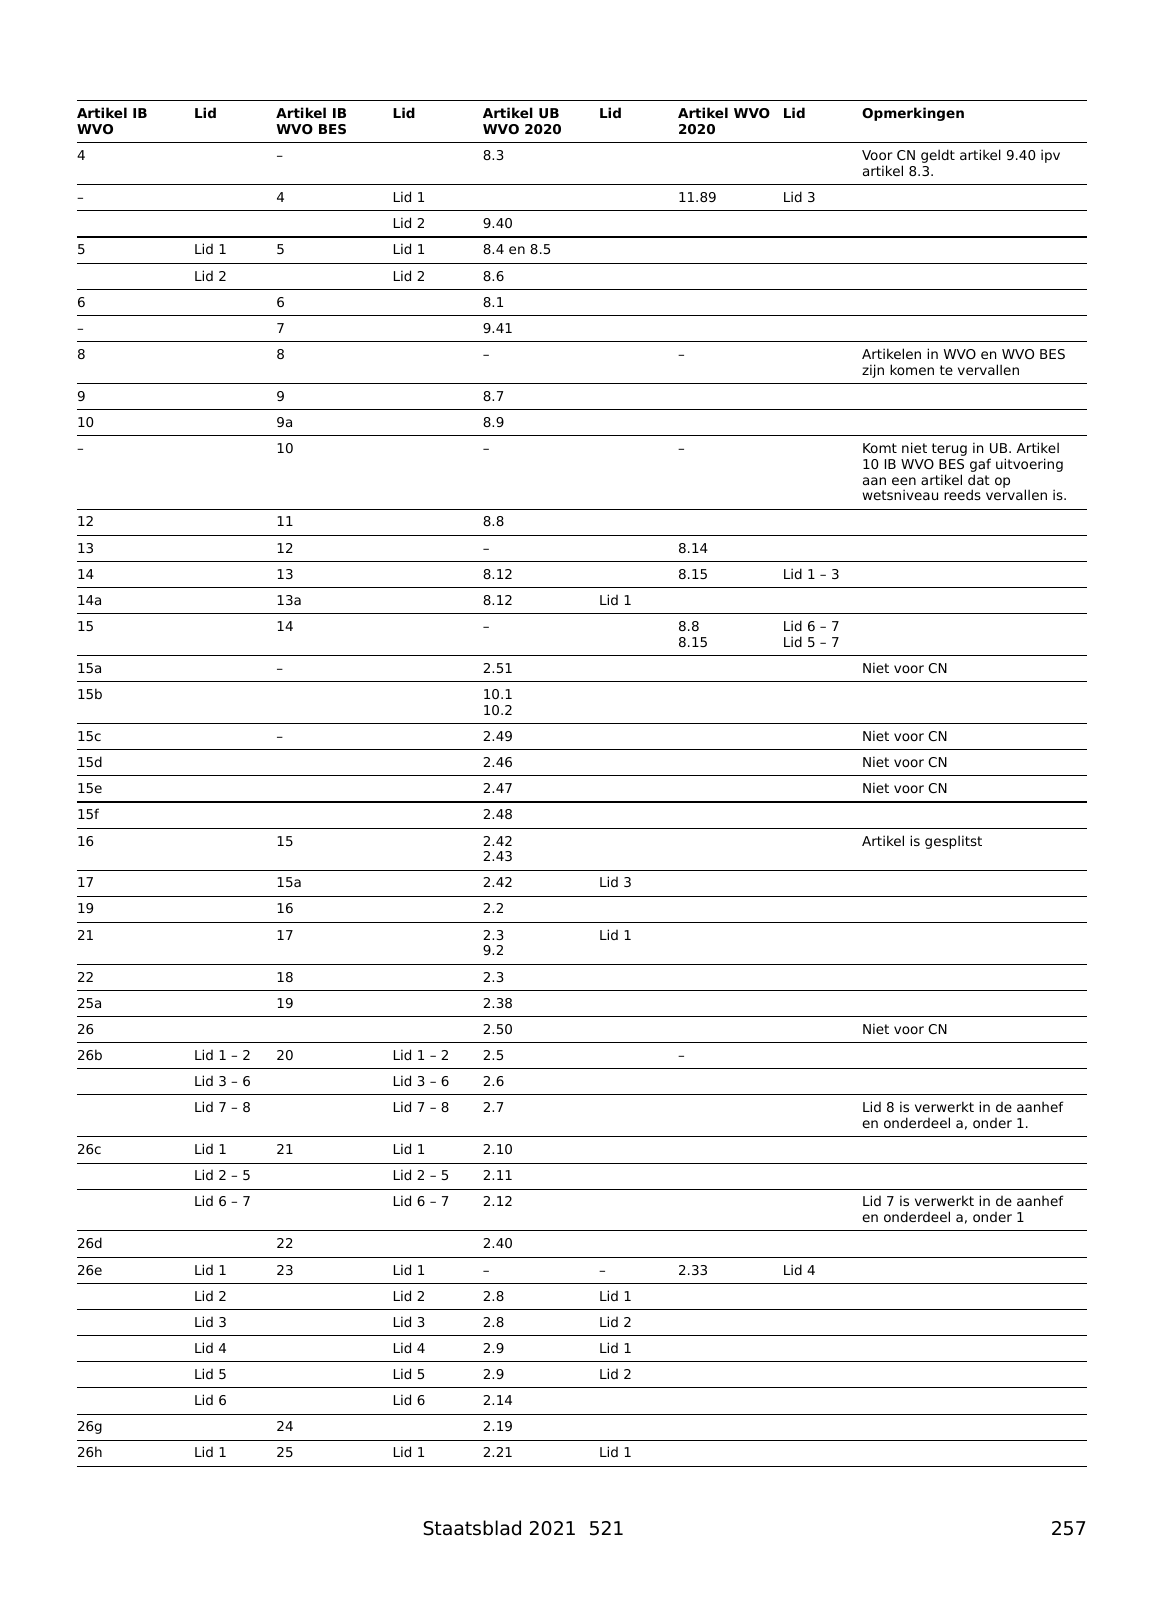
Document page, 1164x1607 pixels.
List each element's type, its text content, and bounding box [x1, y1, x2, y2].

table_cell [593, 510, 672, 535]
table_cell 8.4 en 8.5 [477, 238, 593, 263]
table_cell [672, 410, 777, 435]
table_cell [386, 143, 477, 184]
table_cell [856, 185, 1087, 210]
table_cell [270, 211, 386, 236]
table_cell [593, 897, 672, 922]
table_cell Lid 6 – 7 [386, 1190, 477, 1230]
table_cell Lid 1 [593, 1336, 672, 1361]
table_cell [777, 871, 856, 896]
table_cell Lid 1 [593, 588, 672, 613]
table_cell – [270, 143, 386, 184]
table_cell Niet voor CN [856, 776, 1087, 801]
table_cell 15f [77, 803, 188, 828]
table_cell 8.1 [477, 290, 593, 315]
table_cell [672, 682, 777, 723]
table_cell Lid 2 [593, 1310, 672, 1335]
table_cell [777, 290, 856, 315]
table_cell [77, 1164, 188, 1188]
table_cell [593, 211, 672, 236]
table_cell [856, 871, 1087, 896]
table_cell 4 [77, 143, 188, 184]
table_cell Lid 1 [386, 1441, 477, 1466]
table_cell 2.51 [477, 656, 593, 681]
table_cell [386, 342, 477, 383]
table_cell [856, 682, 1087, 723]
table_cell [856, 965, 1087, 990]
table_cell [672, 1069, 777, 1094]
table_cell Lid 3 – 6 [386, 1069, 477, 1094]
table_cell [856, 290, 1087, 315]
table_cell [188, 776, 270, 801]
table_cell 15a [77, 656, 188, 681]
table_cell 6 [77, 290, 188, 315]
table_cell 8.14 [672, 536, 777, 561]
table_cell 26h [77, 1441, 188, 1466]
table_cell – [77, 436, 188, 508]
table_cell 2.6 [477, 1069, 593, 1094]
table_cell [672, 1190, 777, 1230]
table_cell [188, 510, 270, 535]
table_cell Lid 1 [188, 238, 270, 263]
table_cell [777, 829, 856, 869]
table_cell [672, 1336, 777, 1361]
table_cell [593, 316, 672, 341]
table_cell – [77, 316, 188, 341]
table_cell [77, 1336, 188, 1361]
table_cell 9.41 [477, 316, 593, 341]
table_cell [386, 923, 477, 964]
table_cell 25a [77, 991, 188, 1016]
table_cell [270, 1017, 386, 1042]
table_cell Lid 6 [386, 1388, 477, 1413]
table_cell [386, 724, 477, 749]
table_header Lid [593, 101, 672, 142]
table_cell [386, 384, 477, 409]
table_cell [593, 1017, 672, 1042]
table_cell [386, 588, 477, 613]
table_cell 26g [77, 1415, 188, 1439]
table_cell Lid 1 [188, 1441, 270, 1466]
table_cell [188, 342, 270, 383]
table_cell [672, 776, 777, 801]
table_cell [386, 991, 477, 1016]
table_cell Lid 2 [593, 1362, 672, 1387]
table_cell 2.48 [477, 803, 593, 828]
table_cell [270, 264, 386, 289]
table_cell [672, 1231, 777, 1257]
table_cell [777, 510, 856, 535]
table_cell [672, 1388, 777, 1413]
table_cell [77, 1095, 188, 1136]
table_cell [856, 614, 1087, 655]
table_cell [386, 536, 477, 561]
table_cell 2.14 [477, 1388, 593, 1413]
table_cell [856, 1284, 1087, 1309]
table_cell [386, 829, 477, 869]
table_cell [593, 1137, 672, 1162]
table_cell 8 [270, 342, 386, 383]
table_cell – [593, 1258, 672, 1283]
table_cell 8.12 [477, 562, 593, 587]
table_cell [386, 1415, 477, 1439]
table_cell 6 [270, 290, 386, 315]
table_cell [270, 1284, 386, 1309]
table_cell Lid 5 [386, 1362, 477, 1387]
table_cell 2.9 [477, 1336, 593, 1361]
table_cell 2.19 [477, 1415, 593, 1439]
table_cell [188, 384, 270, 409]
table_cell Lid 3 – 6 [188, 1069, 270, 1094]
table_cell [777, 1284, 856, 1309]
table_cell [386, 682, 477, 723]
table_cell [777, 342, 856, 383]
table_cell Lid 2 [386, 211, 477, 236]
table_cell [777, 588, 856, 613]
table_cell Lid 2 [386, 264, 477, 289]
table_cell Lid 4 [188, 1336, 270, 1361]
table_cell 4 [270, 185, 386, 210]
table_cell [672, 316, 777, 341]
table_cell [593, 803, 672, 828]
table_cell [672, 1137, 777, 1162]
table_cell [270, 776, 386, 801]
table_cell [856, 1441, 1087, 1466]
table_cell [386, 436, 477, 508]
table_cell [77, 1388, 188, 1413]
table_cell 19 [270, 991, 386, 1016]
table_cell [672, 588, 777, 613]
table_cell [270, 1069, 386, 1094]
table_cell [386, 776, 477, 801]
table_cell [188, 143, 270, 184]
table_cell Niet voor CN [856, 724, 1087, 749]
table_cell 15e [77, 776, 188, 801]
table_cell [777, 238, 856, 263]
table_cell [672, 965, 777, 990]
table_cell 26e [77, 1258, 188, 1283]
table_cell Lid 1 [188, 1258, 270, 1283]
table_cell [386, 965, 477, 990]
table_cell [386, 656, 477, 681]
table_cell Lid 6 – 7 Lid 5 – 7 [777, 614, 856, 655]
table_cell [856, 1164, 1087, 1188]
table_cell [777, 1415, 856, 1439]
table_cell – [477, 342, 593, 383]
table_cell [856, 1258, 1087, 1283]
table_cell [386, 1017, 477, 1042]
table_header Artikel IB WVO [77, 101, 188, 142]
table_cell – [672, 1043, 777, 1068]
table_cell [593, 536, 672, 561]
table_cell [386, 290, 477, 315]
table_cell 11 [270, 510, 386, 535]
table_cell [672, 1164, 777, 1188]
table_cell [593, 436, 672, 508]
table_cell [188, 829, 270, 869]
table_cell Lid 1 – 2 [188, 1043, 270, 1068]
table_cell [856, 588, 1087, 613]
table_cell [188, 656, 270, 681]
table_cell 8.3 [477, 143, 593, 184]
table_cell [672, 510, 777, 535]
table_cell [777, 965, 856, 990]
table_cell 18 [270, 965, 386, 990]
table_cell [593, 1415, 672, 1439]
table_cell [777, 897, 856, 922]
table_cell [188, 562, 270, 587]
table_header Opmerkingen [856, 101, 1087, 142]
table_cell 16 [270, 897, 386, 922]
table_cell [672, 1362, 777, 1387]
table_cell 14a [77, 588, 188, 613]
table_cell [856, 264, 1087, 289]
table_cell Lid 2 – 5 [386, 1164, 477, 1188]
table_cell [777, 682, 856, 723]
table_cell [856, 1336, 1087, 1361]
table_cell 19 [77, 897, 188, 922]
table_cell 2.42 [477, 871, 593, 896]
table_header Lid [777, 101, 856, 142]
table_cell 8.6 [477, 264, 593, 289]
table_cell [188, 923, 270, 964]
table_cell – [477, 436, 593, 508]
table_cell [777, 436, 856, 508]
table_cell 17 [270, 923, 386, 964]
table_cell [593, 342, 672, 383]
table_cell – [270, 656, 386, 681]
table_cell [593, 185, 672, 210]
table_cell [672, 871, 777, 896]
table_cell [856, 1137, 1087, 1162]
table_cell 2.5 [477, 1043, 593, 1068]
table_cell [477, 185, 593, 210]
table_cell Lid 1 [386, 1258, 477, 1283]
table_cell – [477, 536, 593, 561]
table_cell 12 [270, 536, 386, 561]
table_cell 14 [270, 614, 386, 655]
table_cell [672, 1441, 777, 1466]
table_cell [777, 1441, 856, 1466]
table_cell Lid 1 [593, 923, 672, 964]
table_cell Lid 3 [777, 185, 856, 210]
table_cell [593, 1388, 672, 1413]
table_cell Lid 4 [386, 1336, 477, 1361]
table_cell Lid 4 [777, 1258, 856, 1283]
table_cell [593, 290, 672, 315]
table_cell [593, 1069, 672, 1094]
table_cell [672, 724, 777, 749]
table_cell [856, 991, 1087, 1016]
table_cell [672, 991, 777, 1016]
table_cell [777, 1017, 856, 1042]
table_cell [188, 965, 270, 990]
table_cell [856, 211, 1087, 236]
table_cell [856, 536, 1087, 561]
table_cell [593, 991, 672, 1016]
table_cell [672, 897, 777, 922]
table_cell Lid 6 – 7 [188, 1190, 270, 1230]
table_cell 2.33 [672, 1258, 777, 1283]
table_cell [593, 776, 672, 801]
table_header Lid [386, 101, 477, 142]
table_cell [188, 750, 270, 775]
table_cell [672, 803, 777, 828]
table_cell [777, 1362, 856, 1387]
table_cell [593, 562, 672, 587]
table_cell – [270, 724, 386, 749]
table_cell 22 [77, 965, 188, 990]
table_cell [593, 1164, 672, 1188]
table_cell – [477, 1258, 593, 1283]
table_cell [672, 750, 777, 775]
table_cell [188, 588, 270, 613]
table_cell [777, 1137, 856, 1162]
table_cell 7 [270, 316, 386, 341]
table_cell Komt niet terug in UB. Artikel 10 IB WVO BES gaf uitvoering aan een artikel dat op wetsniveau reeds vervallen is. [856, 436, 1087, 508]
table_cell [77, 1190, 188, 1230]
table_cell Lid 3 [188, 1310, 270, 1335]
table_cell Niet voor CN [856, 1017, 1087, 1042]
table_cell [77, 1284, 188, 1309]
table_cell 15 [270, 829, 386, 869]
table_cell [386, 410, 477, 435]
table_cell [672, 1095, 777, 1136]
table_cell 9a [270, 410, 386, 435]
table_cell [856, 510, 1087, 535]
table_cell [777, 1095, 856, 1136]
table_cell [777, 384, 856, 409]
table_cell [270, 750, 386, 775]
table_cell [188, 897, 270, 922]
table_cell [386, 316, 477, 341]
table_cell [672, 656, 777, 681]
table_cell Lid 6 [188, 1388, 270, 1413]
table_cell [593, 750, 672, 775]
table_cell [386, 871, 477, 896]
table_cell 2.9 [477, 1362, 593, 1387]
table_cell [593, 238, 672, 263]
table_cell 8 [77, 342, 188, 383]
table_cell [188, 1415, 270, 1439]
table_cell [672, 1310, 777, 1335]
table_cell 13 [270, 562, 386, 587]
table_cell Lid 1 [593, 1284, 672, 1309]
table_cell [593, 656, 672, 681]
table_cell 10 [270, 436, 386, 508]
table_cell [856, 562, 1087, 587]
table_cell 2.50 [477, 1017, 593, 1042]
table_cell [188, 614, 270, 655]
table_cell [593, 143, 672, 184]
table_cell 15 [77, 614, 188, 655]
table_cell [593, 1190, 672, 1230]
table_cell [777, 923, 856, 964]
table_cell [188, 436, 270, 508]
table_cell 2.3 9.2 [477, 923, 593, 964]
table_cell [856, 410, 1087, 435]
table_cell [856, 316, 1087, 341]
table_cell Lid 3 [593, 871, 672, 896]
table_cell [188, 991, 270, 1016]
table_cell 8.8 8.15 [672, 614, 777, 655]
table_cell 2.3 [477, 965, 593, 990]
table_cell [856, 384, 1087, 409]
table_cell [856, 1388, 1087, 1413]
table_cell [672, 829, 777, 869]
table_cell 8.9 [477, 410, 593, 435]
table_cell [593, 264, 672, 289]
table_cell [188, 316, 270, 341]
table_cell [188, 1231, 270, 1257]
table_cell 16 [77, 829, 188, 869]
table_cell [270, 803, 386, 828]
table_cell 8.7 [477, 384, 593, 409]
table_cell [188, 871, 270, 896]
table_cell 2.12 [477, 1190, 593, 1230]
table_cell Niet voor CN [856, 656, 1087, 681]
table_cell [593, 614, 672, 655]
table_cell [777, 1043, 856, 1068]
table_cell [188, 410, 270, 435]
table_cell [270, 1336, 386, 1361]
table_cell [777, 536, 856, 561]
table_cell [777, 1336, 856, 1361]
table_cell 15b [77, 682, 188, 723]
table_cell [188, 682, 270, 723]
table_cell Niet voor CN [856, 750, 1087, 775]
table_cell Lid 1 [593, 1441, 672, 1466]
table_cell 2.40 [477, 1231, 593, 1257]
table_header Artikel IB WVO BES [270, 101, 386, 142]
table_cell [593, 1043, 672, 1068]
table_cell Lid 2 [188, 264, 270, 289]
table_cell Lid 7 – 8 [386, 1095, 477, 1136]
table_cell – [672, 436, 777, 508]
table_cell [593, 1231, 672, 1257]
table_cell [856, 1415, 1087, 1439]
table_cell – [672, 342, 777, 383]
table_cell [386, 614, 477, 655]
table_cell [777, 1164, 856, 1188]
table_cell [386, 510, 477, 535]
table_cell [672, 290, 777, 315]
table_cell 8.12 [477, 588, 593, 613]
table_cell [386, 803, 477, 828]
table_cell [777, 656, 856, 681]
table_cell 26 [77, 1017, 188, 1042]
table_cell [777, 1190, 856, 1230]
table_cell [856, 1310, 1087, 1335]
table_cell [856, 1069, 1087, 1094]
table_cell 8.8 [477, 510, 593, 535]
table_cell [593, 384, 672, 409]
table_cell [77, 1310, 188, 1335]
table_cell [777, 316, 856, 341]
table_cell [672, 1284, 777, 1309]
table_cell 20 [270, 1043, 386, 1068]
table_cell [672, 143, 777, 184]
table_cell Lid 1 [386, 185, 477, 210]
table_cell 9 [77, 384, 188, 409]
table_cell 17 [77, 871, 188, 896]
table_cell [777, 803, 856, 828]
table_cell 21 [77, 923, 188, 964]
table_cell 5 [77, 238, 188, 263]
table_cell [593, 965, 672, 990]
table_cell 26b [77, 1043, 188, 1068]
table_cell 2.38 [477, 991, 593, 1016]
table_cell 2.2 [477, 897, 593, 922]
table_cell Lid 8 is verwerkt in de aanhef en onderdeel a, onder 1. [856, 1095, 1087, 1136]
table_cell Lid 1 [188, 1137, 270, 1162]
table_cell [856, 238, 1087, 263]
table_cell 21 [270, 1137, 386, 1162]
table_cell [77, 1069, 188, 1094]
table_cell 9 [270, 384, 386, 409]
table_cell 2.49 [477, 724, 593, 749]
table_cell [672, 1017, 777, 1042]
table_cell [77, 211, 188, 236]
table_cell 11.89 [672, 185, 777, 210]
table_cell Lid 1 [386, 1137, 477, 1162]
table_cell [672, 923, 777, 964]
table_cell [777, 264, 856, 289]
table_cell 24 [270, 1415, 386, 1439]
table_cell [777, 991, 856, 1016]
table_cell [77, 264, 188, 289]
table_cell 15d [77, 750, 188, 775]
table_cell [386, 1231, 477, 1257]
table_cell 12 [77, 510, 188, 535]
table_cell [777, 1231, 856, 1257]
table_cell 15c [77, 724, 188, 749]
table_cell [777, 750, 856, 775]
table_cell Lid 2 – 5 [188, 1164, 270, 1188]
table_cell [593, 682, 672, 723]
table_cell 2.42 2.43 [477, 829, 593, 869]
table_cell 26d [77, 1231, 188, 1257]
table_cell 8.15 [672, 562, 777, 587]
table_cell [777, 1388, 856, 1413]
table_cell Artikel is gesplitst [856, 829, 1087, 869]
table_cell [672, 384, 777, 409]
table_cell [672, 264, 777, 289]
table_cell – [77, 185, 188, 210]
table_cell [188, 185, 270, 210]
table_cell 2.7 [477, 1095, 593, 1136]
table_cell 2.8 [477, 1284, 593, 1309]
table_cell [188, 211, 270, 236]
table_cell 13a [270, 588, 386, 613]
table_cell [270, 1164, 386, 1188]
table_cell [777, 1069, 856, 1094]
table_cell [593, 410, 672, 435]
table_cell [777, 410, 856, 435]
table_cell 2.46 [477, 750, 593, 775]
table_cell 2.47 [477, 776, 593, 801]
table_cell [856, 897, 1087, 922]
table_cell Lid 1 – 2 [386, 1043, 477, 1068]
table_cell [386, 750, 477, 775]
table_cell [270, 1310, 386, 1335]
table_cell 9.40 [477, 211, 593, 236]
table_cell 10.1 10.2 [477, 682, 593, 723]
table_cell [856, 1231, 1087, 1257]
table_cell Lid 2 [188, 1284, 270, 1309]
table_cell Lid 5 [188, 1362, 270, 1387]
table_cell Lid 2 [386, 1284, 477, 1309]
table_cell [188, 290, 270, 315]
table_cell [856, 803, 1087, 828]
table_cell [777, 776, 856, 801]
table_cell [270, 1362, 386, 1387]
table_cell [270, 1190, 386, 1230]
table_cell Lid 7 is verwerkt in de aanhef en onderdeel a, onder 1 [856, 1190, 1087, 1230]
table_cell 2.8 [477, 1310, 593, 1335]
table_cell [777, 1310, 856, 1335]
table_cell 5 [270, 238, 386, 263]
table_cell 25 [270, 1441, 386, 1466]
table_cell 10 [77, 410, 188, 435]
table_cell 15a [270, 871, 386, 896]
table_cell Lid 1 – 3 [777, 562, 856, 587]
table_cell Lid 1 [386, 238, 477, 263]
table_cell [188, 536, 270, 561]
table_cell Lid 3 [386, 1310, 477, 1335]
table_cell [672, 211, 777, 236]
table_cell [77, 1362, 188, 1387]
table_cell [856, 1362, 1087, 1387]
table_cell 2.21 [477, 1441, 593, 1466]
table_cell 14 [77, 562, 188, 587]
table_cell 2.10 [477, 1137, 593, 1162]
table_cell 23 [270, 1258, 386, 1283]
table_cell [593, 1095, 672, 1136]
table_cell [270, 1388, 386, 1413]
table_cell 2.11 [477, 1164, 593, 1188]
table_cell [188, 803, 270, 828]
table_header Lid [188, 101, 270, 142]
table_cell Lid 7 – 8 [188, 1095, 270, 1136]
table_cell Artikelen in WVO en WVO BES zijn komen te vervallen [856, 342, 1087, 383]
table_cell [188, 724, 270, 749]
table_cell [386, 562, 477, 587]
table_cell [672, 238, 777, 263]
table_cell [672, 1415, 777, 1439]
table_cell 13 [77, 536, 188, 561]
table_cell [856, 1043, 1087, 1068]
table_cell [270, 1095, 386, 1136]
table_cell [856, 923, 1087, 964]
table_cell 22 [270, 1231, 386, 1257]
table_cell [386, 897, 477, 922]
table_cell [777, 143, 856, 184]
table_cell [777, 211, 856, 236]
table_cell [777, 724, 856, 749]
table_cell [593, 724, 672, 749]
table_cell – [477, 614, 593, 655]
table_header Artikel WVO 2020 [672, 101, 777, 142]
table_cell 26c [77, 1137, 188, 1162]
table_header Artikel UB WVO 2020 [477, 101, 593, 142]
table_cell [270, 682, 386, 723]
table_cell [188, 1017, 270, 1042]
table_cell [593, 829, 672, 869]
table_cell Voor CN geldt artikel 9.40 ipv artikel 8.3. [856, 143, 1087, 184]
